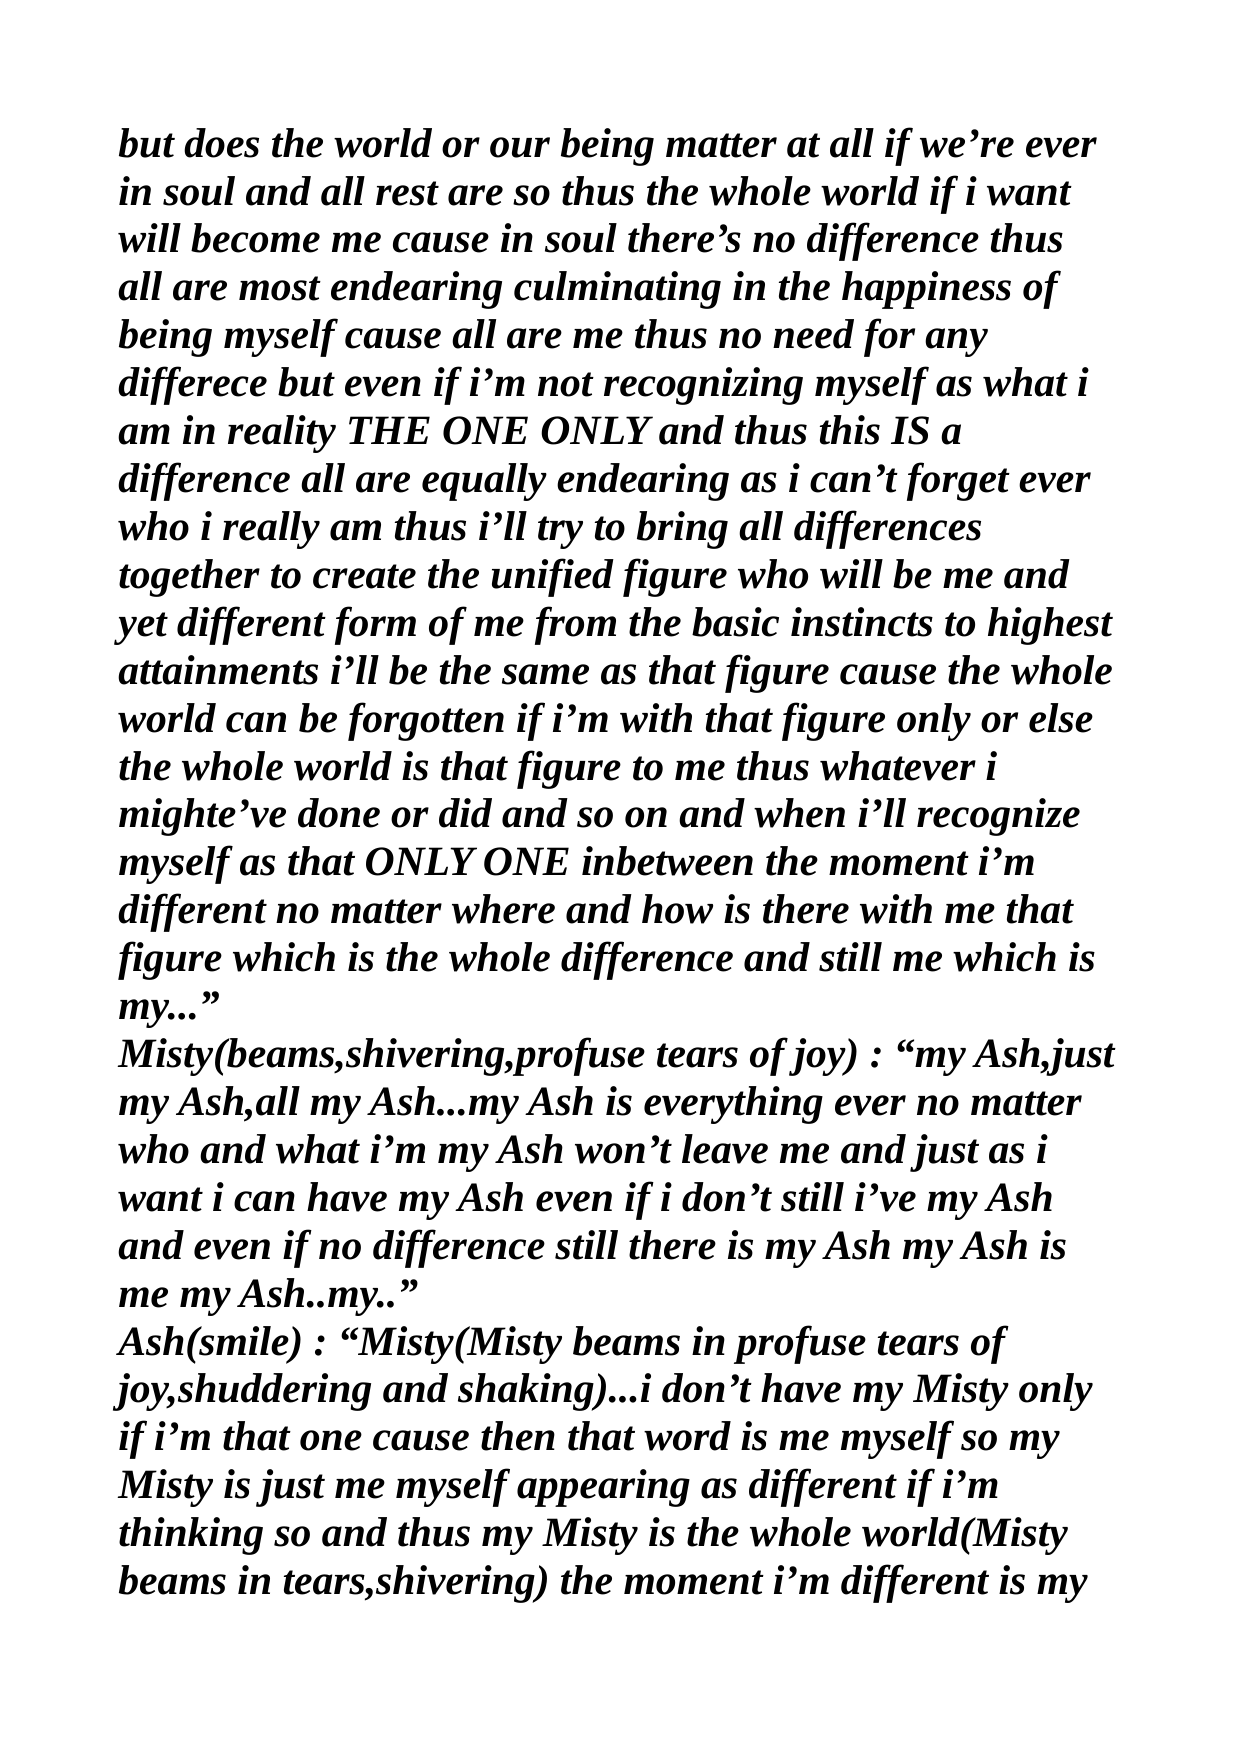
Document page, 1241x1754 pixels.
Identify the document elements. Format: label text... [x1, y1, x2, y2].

text Misty(beams,shivering,profuse tears of joy) : “my Ash,just my Ash,all my Ash...my Ash is everything ever no matter who and what i’m my Ash won’t leave me and just as i want i can have my Ash even if i don’t still i’ve my Ash and even if no difference still there is my Ash my Ash is me my Ash..my..” [118, 1028, 1122, 1316]
text but does the world or our being matter at all if we’re ever in soul and all rest are so thus the whole world if i want will become me cause in soul there’s no difference thus all are most endearing culminating in the happiness of being myself cause all are me thus no need for any differece but even if i’m not recognizing myself as what i am in reality THE ONE ONLY and thus this IS a difference all are equally endearing as i can’t forget ever who i really am thus i’ll try to bring all differences together to create the unified figure who will be me and yet different form of me from the basic instincts to highest attainments i’ll be the same as that figure cause the whole world can be forgotten if i’m with that figure only or else the whole world is that figure to me thus whatever i mighte’ve done or did and so on and when i’ll recognize myself as that ONLY ONE inbetween the moment i’m different no matter where and how is there with me that figure which is the whole difference and still me which is my...” [118, 118, 1122, 1028]
text Ash(smile) : “Misty(Misty beams in profuse tears of joy,shuddering and shaking)...i don’t have my Misty only if i’m that one cause then that word is me myself so my Misty is just me myself appearing as different if i’m thinking so and thus my Misty is the whole world(Misty beams in tears,shivering) the moment i’m different is my [118, 1316, 1122, 1603]
